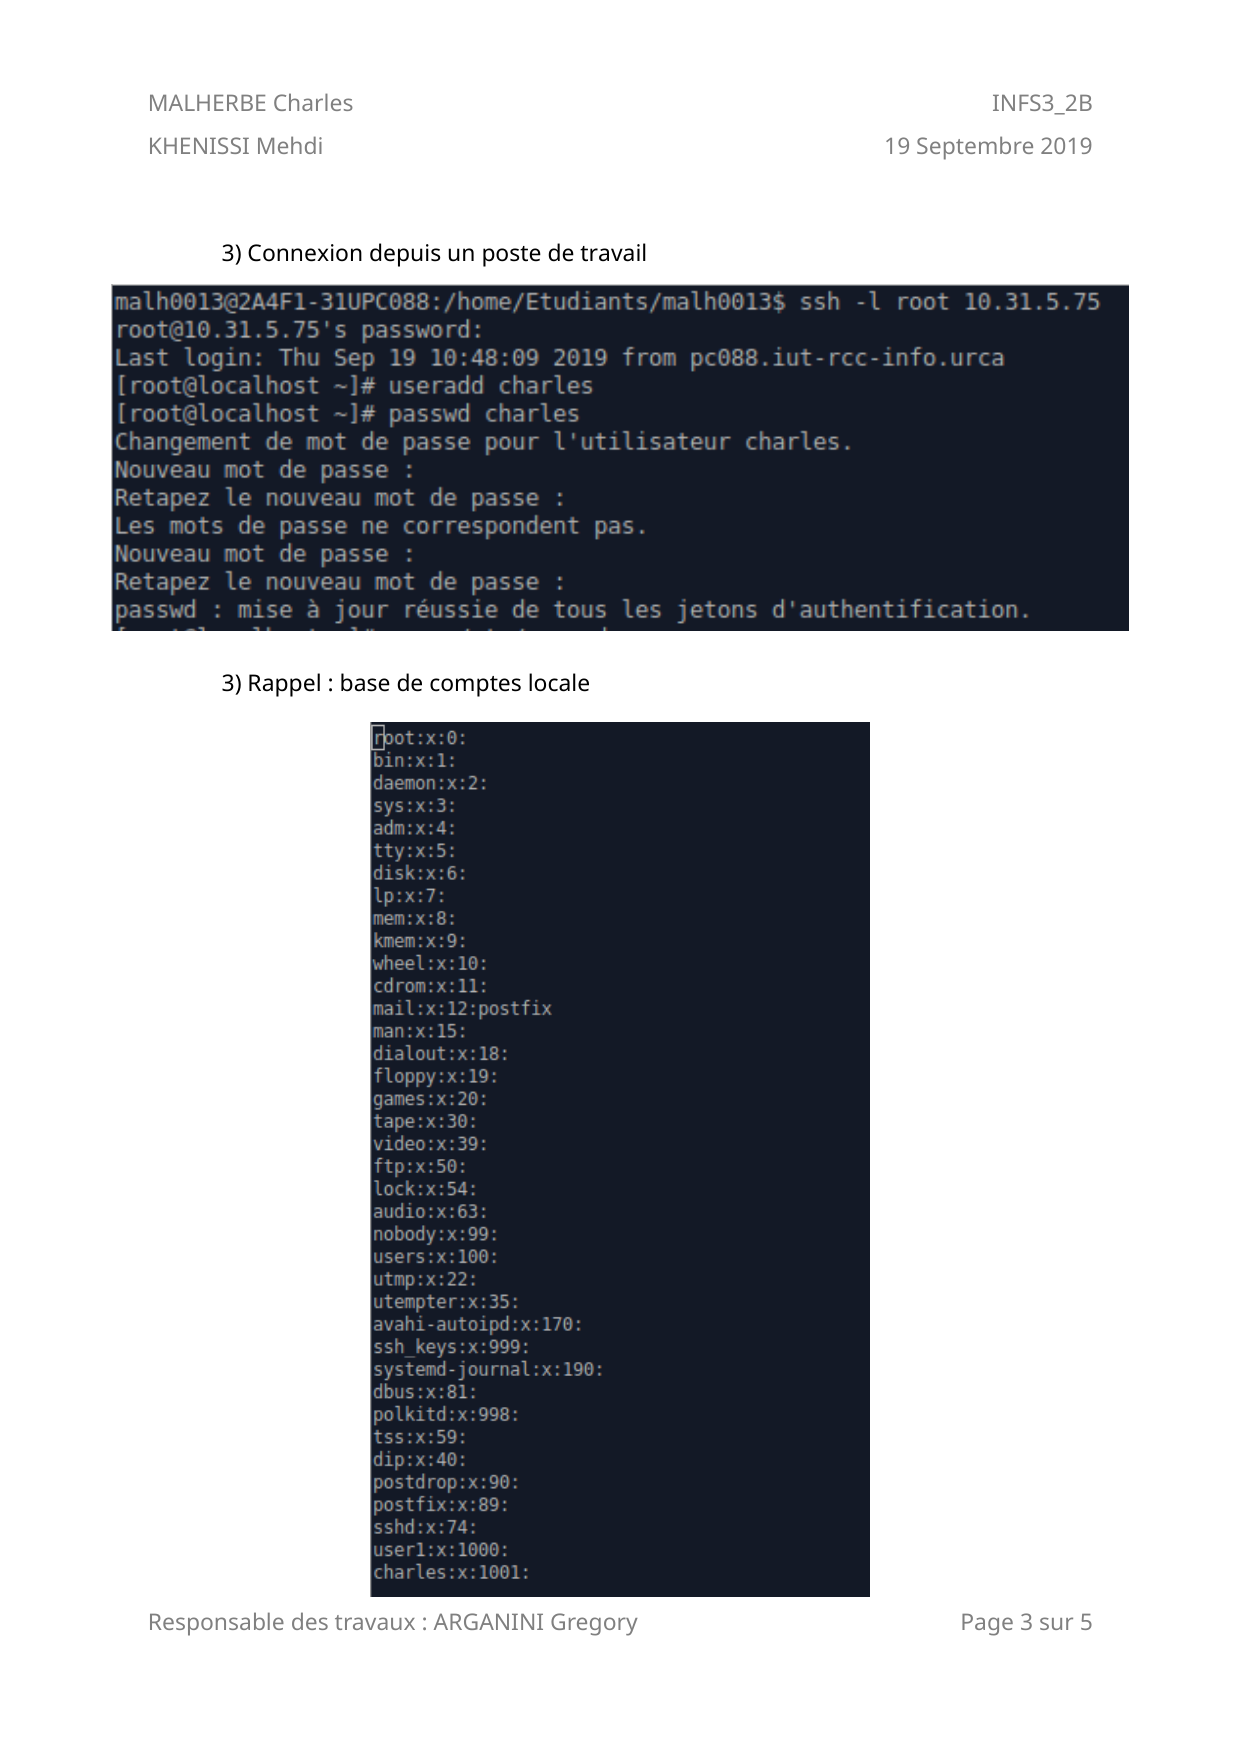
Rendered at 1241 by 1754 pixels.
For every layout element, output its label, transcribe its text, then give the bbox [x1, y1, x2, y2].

text 3) Connexion depuis un poste de travail [221, 237, 1093, 269]
picture [370, 722, 870, 1597]
text 3) Rappel : base de comptes locale [221, 667, 1093, 698]
